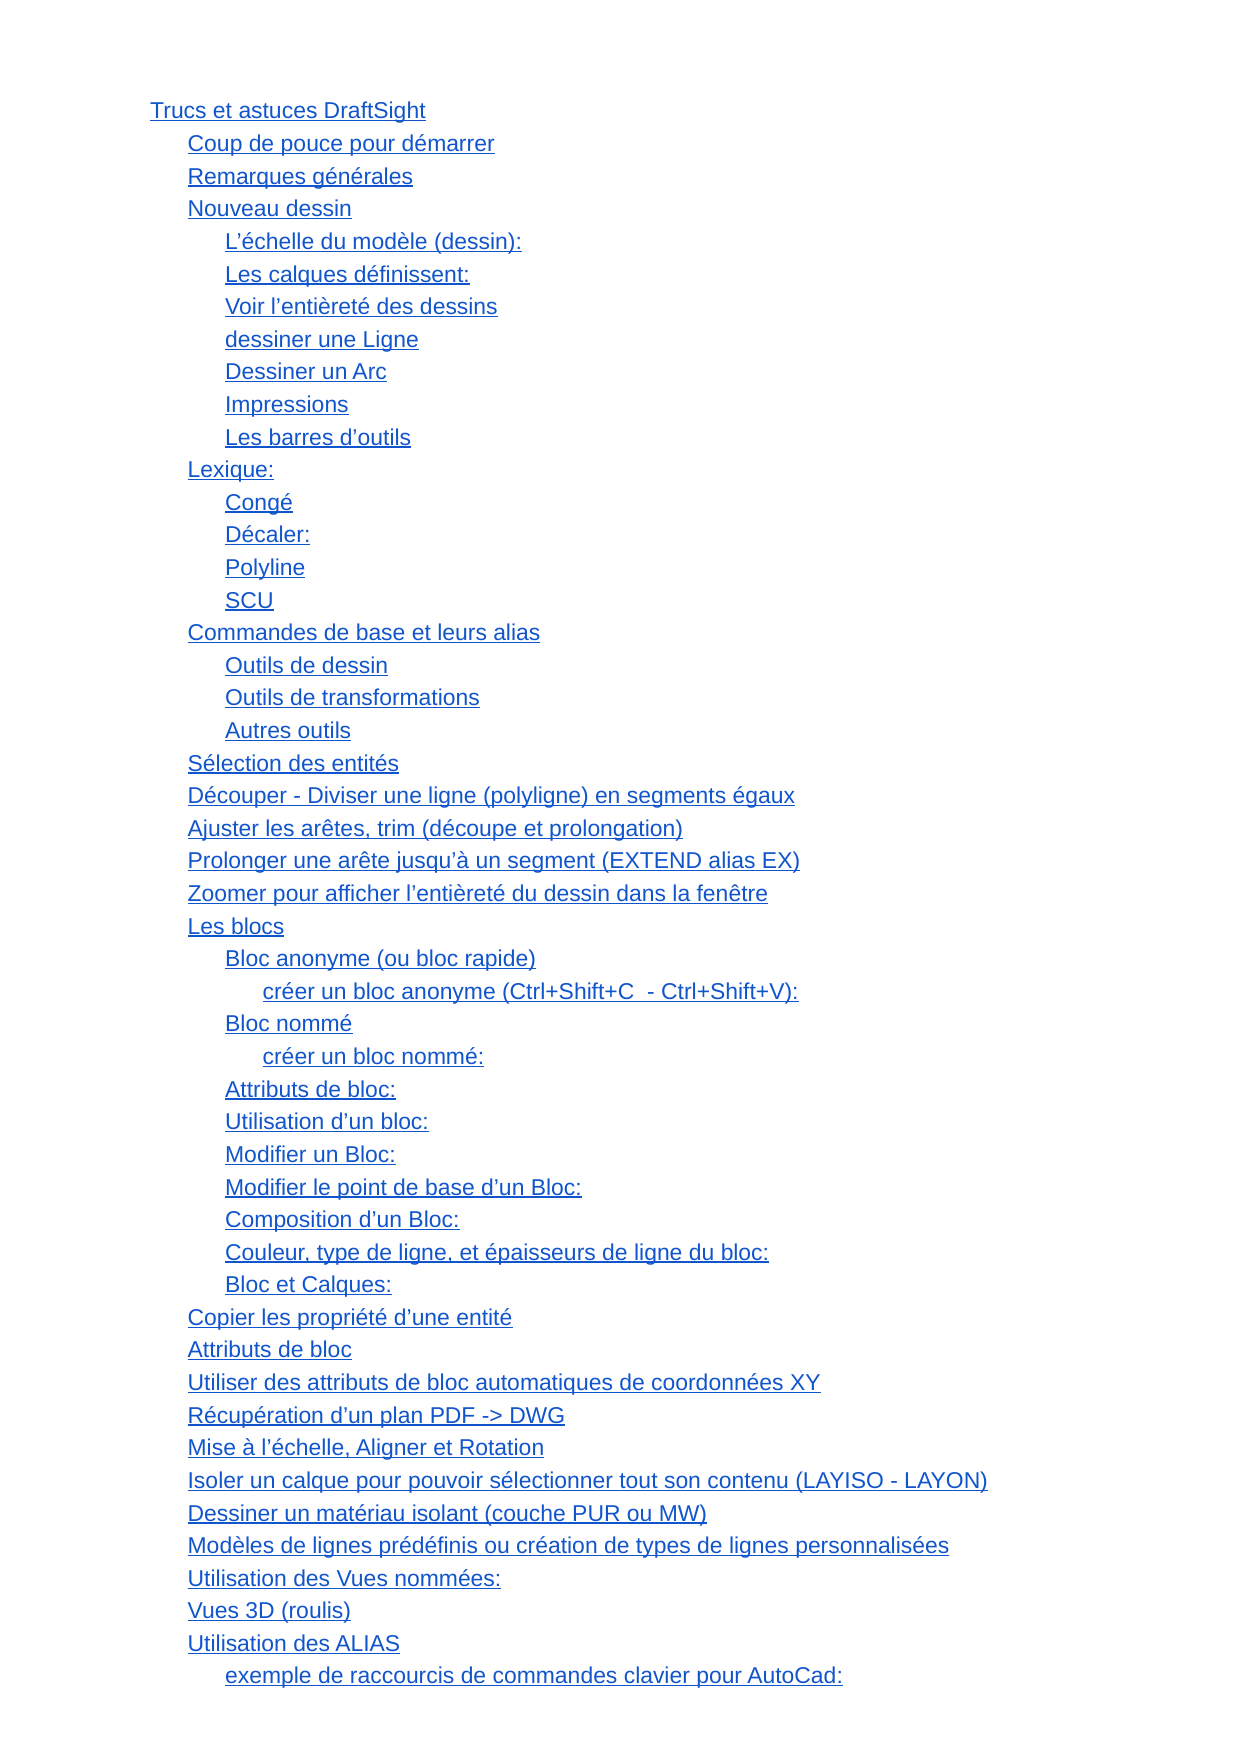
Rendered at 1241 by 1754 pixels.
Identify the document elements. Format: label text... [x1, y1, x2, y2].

text Trucs et astuces DraftSight [150, 97, 1181, 124]
text Attributs de bloc: [225, 1076, 1181, 1102]
text Commandes de base et leurs alias [187, 619, 1181, 646]
text dessiner une Ligne [225, 326, 1181, 352]
text Décaler: [225, 521, 1181, 548]
text Lexique: [187, 456, 1181, 482]
text Congé [225, 489, 1181, 515]
text Modèles de lignes prédéfinis ou création de types de lignes personnalisées [187, 1532, 1181, 1558]
text Nouveau dessin [187, 195, 1181, 222]
text Les blocs [187, 913, 1181, 939]
text Utilisation des Vues nommées: [187, 1565, 1181, 1591]
text Isoler un calque pour pouvoir sélectionner tout son contenu (LAYISO - LAYON) [187, 1467, 1181, 1493]
text Ajuster les arêtes, trim (découpe et prolongation) [187, 815, 1181, 841]
text Bloc nommé [225, 1010, 1181, 1037]
text Autres outils [225, 717, 1181, 743]
text Mise à l’échelle, Aligner et Rotation [187, 1434, 1181, 1461]
text Copier les propriété d’une entité [187, 1304, 1181, 1330]
text Voir l’entièreté des dessins [225, 293, 1181, 319]
text Couleur, type de ligne, et épaisseurs de ligne du bloc: [225, 1239, 1181, 1265]
text SCU [225, 587, 1181, 613]
text Utilisation des ALIAS [187, 1630, 1181, 1656]
text Utiliser des attributs de bloc automatiques de coordonnées XY [187, 1369, 1181, 1395]
text créer un bloc nommé: [262, 1043, 1181, 1069]
text L’échelle du modèle (dessin): [225, 228, 1181, 254]
text exemple de raccourcis de commandes clavier pour AutoCad: [225, 1662, 1181, 1689]
text Bloc et Calques: [225, 1271, 1181, 1298]
text Bloc anonyme (ou bloc rapide) [225, 945, 1181, 972]
text créer un bloc anonyme (Ctrl+Shift+C - Ctrl+Shift+V): [262, 978, 1181, 1004]
text Zoomer pour afficher l’entièreté du dessin dans la fenêtre [187, 880, 1181, 906]
text Modifier un Bloc: [225, 1141, 1181, 1167]
text Impressions [225, 391, 1181, 417]
text Les calques définissent: [225, 261, 1181, 287]
text Remarques générales [187, 163, 1181, 189]
text Polyline [225, 554, 1181, 580]
text Outils de dessin [225, 652, 1181, 678]
text Coup de pouce pour démarrer [187, 130, 1181, 156]
text Récupération d’un plan PDF -> DWG [187, 1402, 1181, 1428]
text Prolonger une arête jusqu’à un segment (EXTEND alias EX) [187, 847, 1181, 874]
text Modifier le point de base d’un Bloc: [225, 1173, 1181, 1200]
text Composition d’un Bloc: [225, 1206, 1181, 1232]
text Découper - Diviser une ligne (polyligne) en segments égaux [187, 782, 1181, 808]
text Dessiner un Arc [225, 358, 1181, 385]
text Sélection des entités [187, 749, 1181, 776]
text Attributs de bloc [187, 1336, 1181, 1363]
text Dessiner un matériau isolant (couche PUR ou MW) [187, 1499, 1181, 1526]
text Utilisation d’un bloc: [225, 1108, 1181, 1134]
text Vues 3D (roulis) [187, 1597, 1181, 1624]
text Outils de transformations [225, 684, 1181, 711]
text Les barres d’outils [225, 423, 1181, 450]
